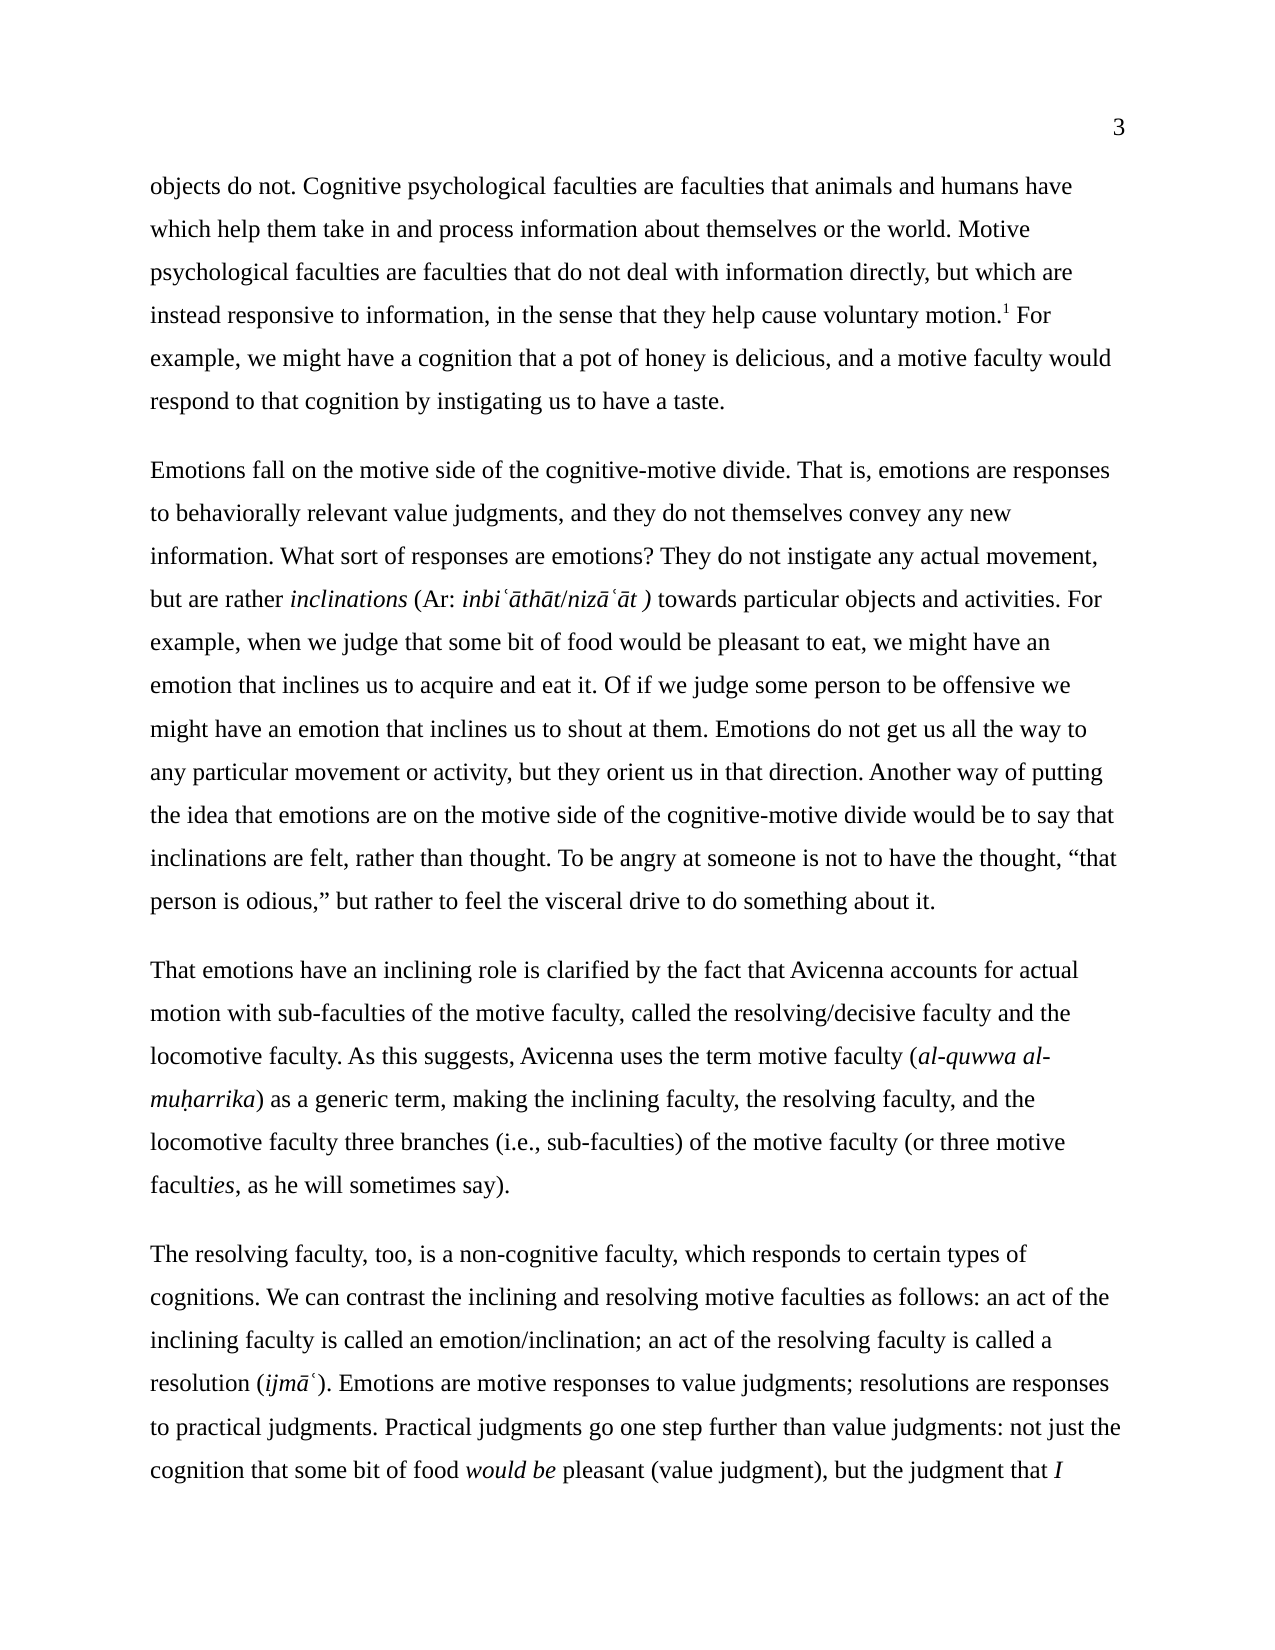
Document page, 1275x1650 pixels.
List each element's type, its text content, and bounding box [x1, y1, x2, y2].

text That emotions have an inclining role is clarified by the fact that Avicenna accounts for actual motion with sub-faculties of the motive faculty, called the resolving/decisive faculty and the locomotive faculty. As this suggests, Avicenna uses the term motive faculty (al-quwwa al-muḥarrika) as a generic term, making the inclining faculty, the resolving faculty, and the locomotive faculty three branches (i.e., sub-faculties) of the motive faculty (or three motive faculties, as he will sometimes say). [150, 955, 1125, 1199]
text Emotions fall on the motive side of the cognitive-motive divide. That is, emotions are responses to behaviorally relevant value judgments, and they do not themselves convey any new information. What sort of responses are emotions? They do not instigate any actual movement, but are rather inclinations (Ar: inbiʿāthāt/nizāʿāt ) towards particular objects and activities. For example, when we judge that some bit of food would be pleasant to eat, we might have an emotion that inclines us to acquire and eat it. Of if we judge some person to be offensive we might have an emotion that inclines us to shout at them. Emotions do not get us all the way to any particular movement or activity, but they orient us in that direction. Another way of putting the idea that emotions are on the motive side of the cognitive-motive divide would be to say that inclinations are felt, rather than thought. To be angry at someone is not to have the thought, “that person is odious,” but rather to feel the visceral drive to do something about it. [150, 455, 1125, 915]
text The resolving faculty, too, is a non-cognitive faculty, which responds to certain types of cognitions. We can contrast the inclining and resolving motive faculties as follows: an act of the inclining faculty is called an emotion/inclination; an act of the resolving faculty is called a resolution (ijmāʿ). Emotions are motive responses to value judgments; resolutions are responses to practical judgments. Practical judgments go one step further than value judgments: not just the cognition that some bit of food would be pleasant (value judgment), but the judgment that I [150, 1239, 1125, 1483]
text objects do not. Cognitive psychological faculties are faculties that animals and humans have which help them take in and process information about themselves or the world. Motive psychological faculties are faculties that do not deal with information directly, but which are instead responsive to information, in the sense that they help cause voluntary motion. For example, we might have a cognition that a pot of honey is delicious, and a motive faculty would respond to that cognition by instigating us to have a taste. [150, 171, 1125, 415]
